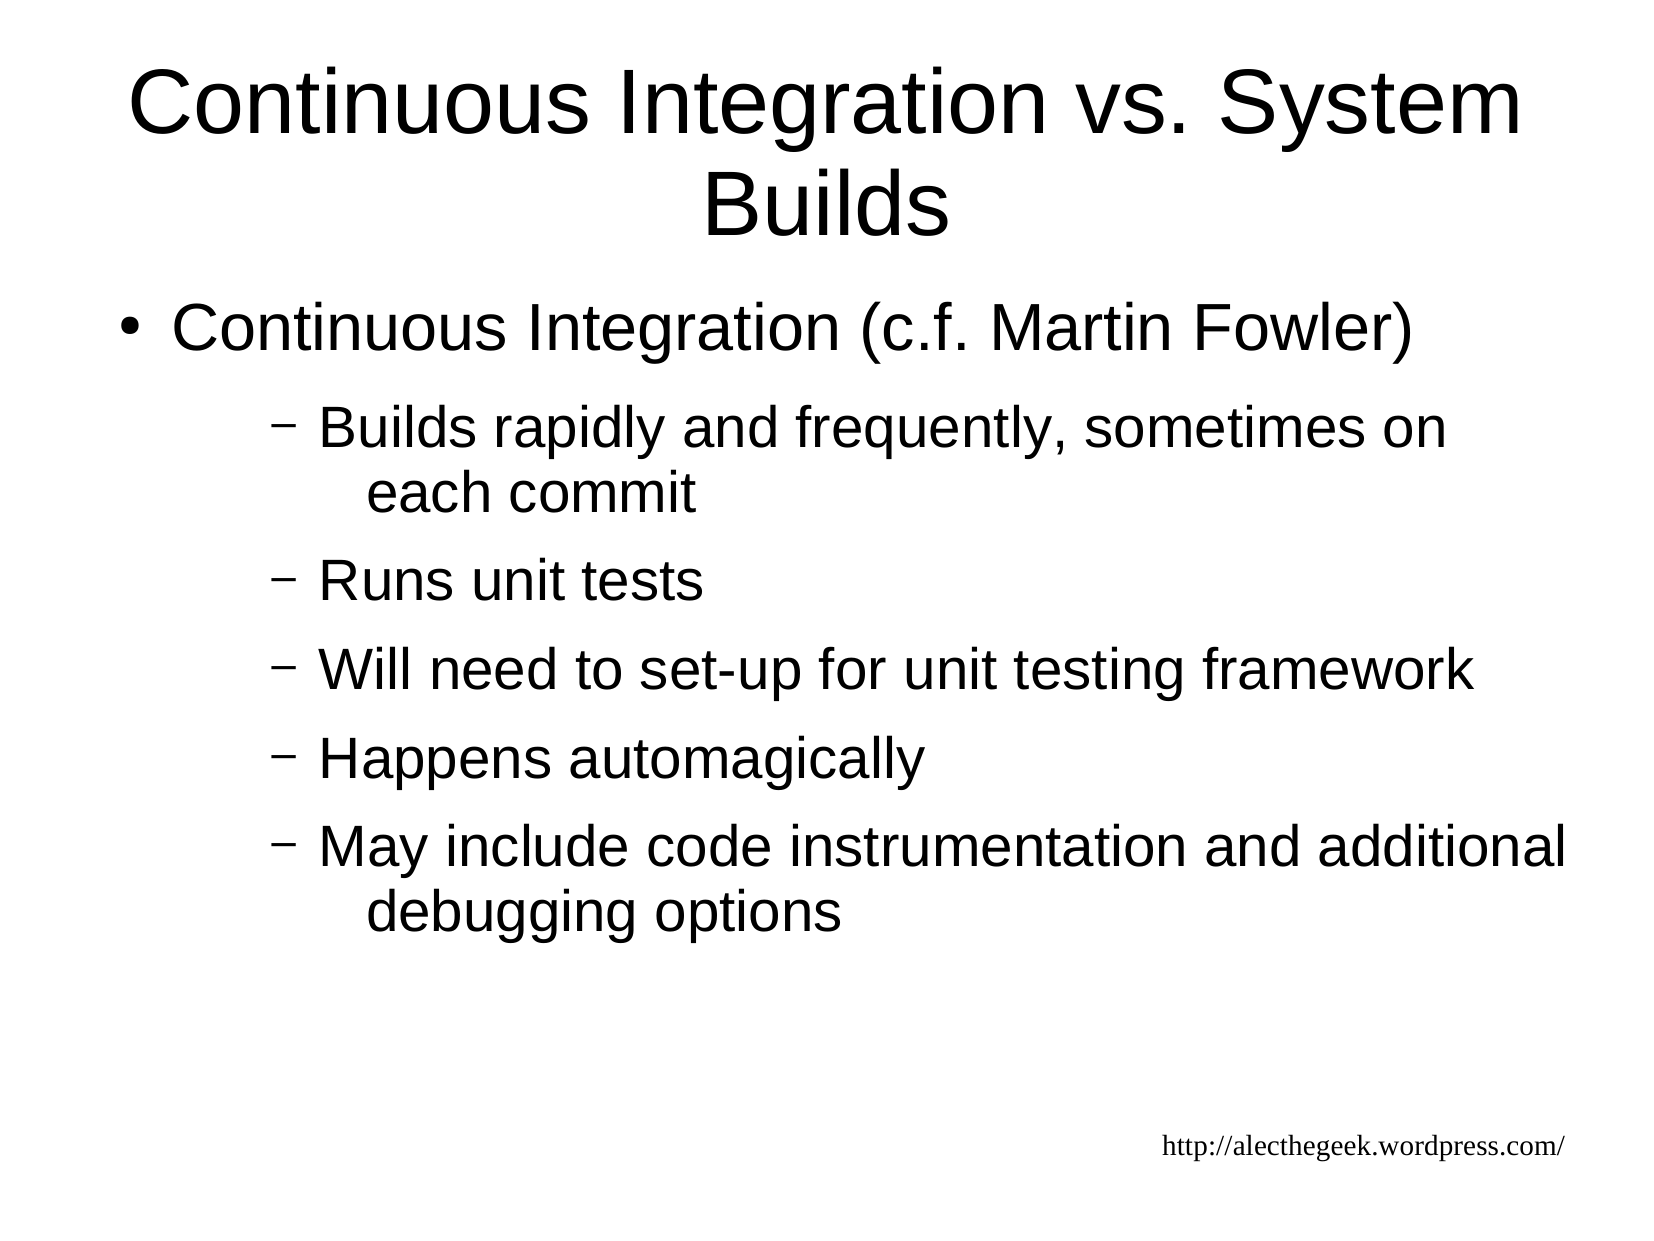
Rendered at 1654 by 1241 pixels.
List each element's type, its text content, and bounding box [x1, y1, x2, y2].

title Continuous Integration vs. System Builds [82, 39, 1571, 267]
list Continuous Integration (c.f. Martin Fowler) Builds rapidly and frequently, sometimes on each commit Runs unit tests Will need to set-up for unit testing framework Happens automagically May include code instrumentation and additional debugging options [82, 290, 1571, 1109]
